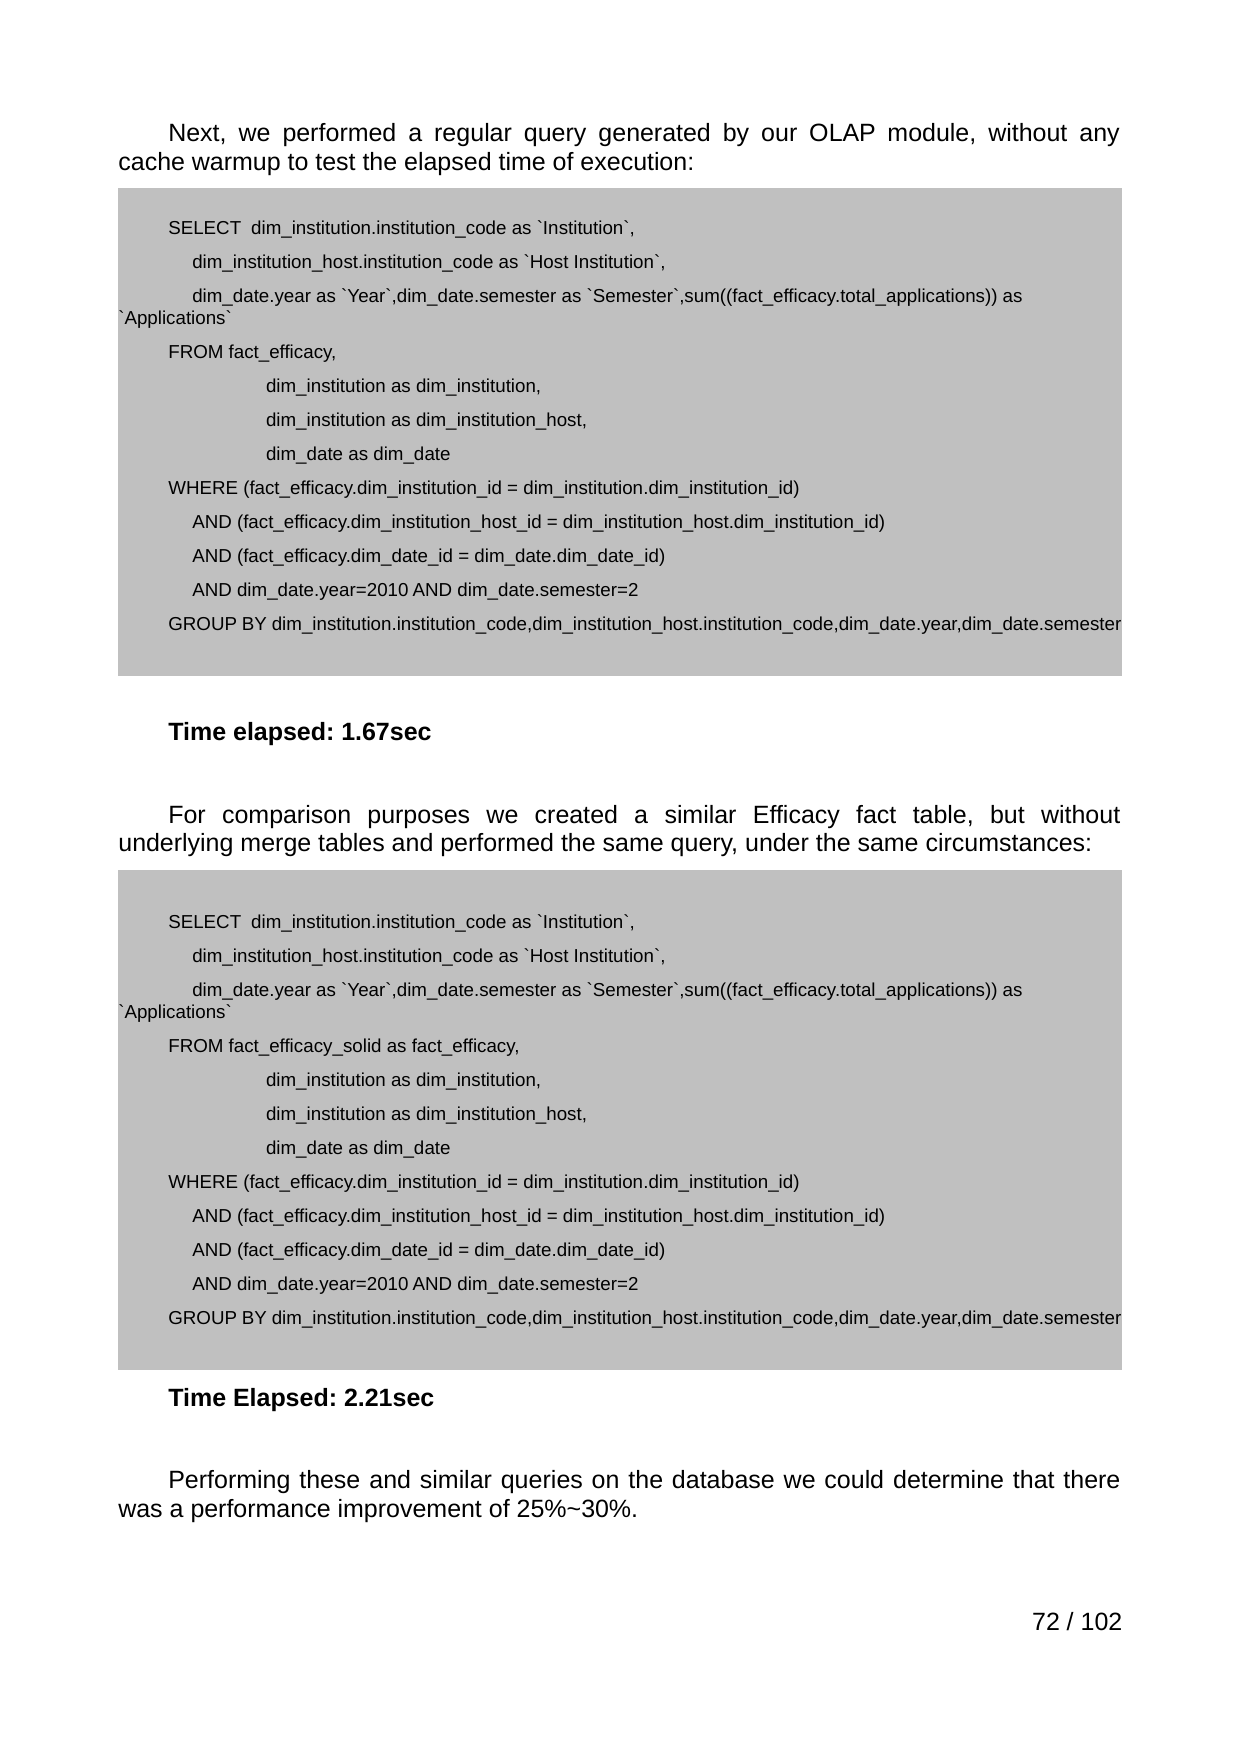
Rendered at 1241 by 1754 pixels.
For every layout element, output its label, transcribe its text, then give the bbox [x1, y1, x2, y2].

text dim_institution_host.institution_code as `Host Institution`, [118, 251, 1122, 272]
text Next, we performed a regular query generated by our OLAP module, without any cache warmup to test the elapsed time of execution: [118, 118, 1122, 176]
text For comparison purposes we created a similar Efficacy fact table, but without underlying merge tables and performed the same query, under the same circumstances: [118, 800, 1122, 857]
text AND dim_date.year=2010 AND dim_date.semester=2 [118, 579, 1122, 601]
text dim_institution as dim_institution_host, [118, 1103, 1122, 1124]
text WHERE (fact_efficacy.dim_institution_id = dim_institution.dim_institution_id) [118, 1171, 1122, 1192]
text FROM fact_efficacy, [118, 341, 1122, 362]
text SELECT dim_institution.institution_code as `Institution`, [118, 911, 1122, 932]
text AND (fact_efficacy.dim_date_id = dim_date.dim_date_id) [118, 1239, 1122, 1261]
text Time Elapsed: 2.21sec [118, 1382, 1122, 1411]
text Performing these and similar queries on the database we could determine that there was a performance improvement of 25%~30%. [118, 1465, 1122, 1522]
text dim_institution as dim_institution, [118, 375, 1122, 396]
text dim_date as dim_date [118, 1137, 1122, 1158]
text GROUP BY dim_institution.institution_code,dim_institution_host.institution_code,dim_date.year,dim_date.semester [118, 1307, 1122, 1329]
text dim_date as dim_date [118, 443, 1122, 464]
text Time elapsed: 1.67sec [118, 717, 1122, 746]
text dim_institution as dim_institution_host, [118, 409, 1122, 430]
text GROUP BY dim_institution.institution_code,dim_institution_host.institution_code,dim_date.year,dim_date.semester [118, 613, 1122, 635]
text AND (fact_efficacy.dim_date_id = dim_date.dim_date_id) [118, 545, 1122, 567]
text FROM fact_efficacy_solid as fact_efficacy, [118, 1035, 1122, 1056]
text WHERE (fact_efficacy.dim_institution_id = dim_institution.dim_institution_id) [118, 477, 1122, 498]
text dim_date.year as `Year`,dim_date.semester as `Semester`,sum((fact_efficacy.total_applications)) as `Applications` [118, 285, 1122, 328]
text AND (fact_efficacy.dim_institution_host_id = dim_institution_host.dim_institution_id) [118, 1205, 1122, 1227]
text dim_date.year as `Year`,dim_date.semester as `Semester`,sum((fact_efficacy.total_applications)) as `Applications` [118, 979, 1122, 1022]
text dim_institution as dim_institution, [118, 1069, 1122, 1090]
text AND (fact_efficacy.dim_institution_host_id = dim_institution_host.dim_institution_id) [118, 511, 1122, 532]
text AND dim_date.year=2010 AND dim_date.semester=2 [118, 1273, 1122, 1295]
text dim_institution_host.institution_code as `Host Institution`, [118, 945, 1122, 967]
text SELECT dim_institution.institution_code as `Institution`, [118, 217, 1122, 238]
